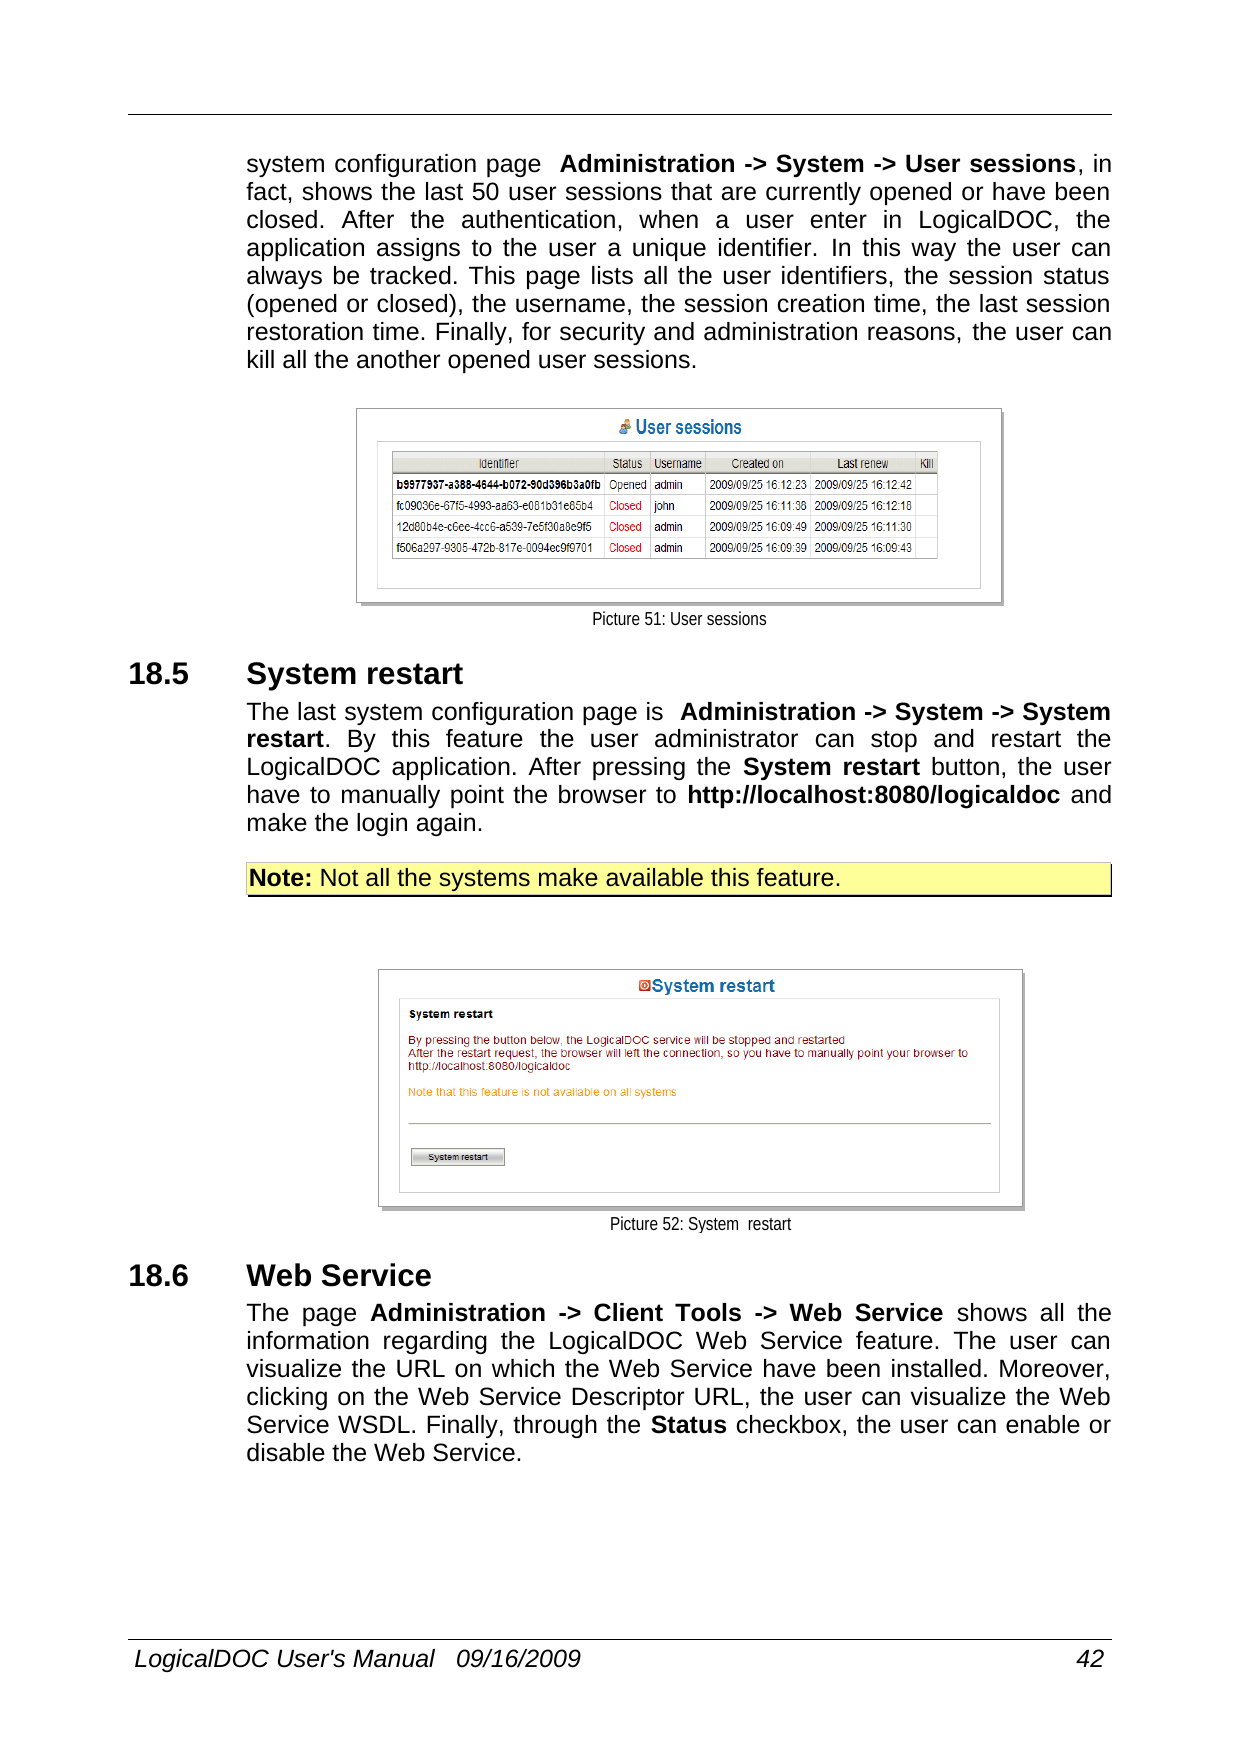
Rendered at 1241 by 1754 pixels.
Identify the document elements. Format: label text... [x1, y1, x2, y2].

text system configuration page Administration -> System -> User sessions, in fact, shows the last 50 user sessions that are currently opened or have been closed. After the authentication, when a user enter in LogicalDOC, the application assigns to the user a unique identifier. In this way the user can always be tracked. This page lists all the user identifiers, the session status (opened or closed), the username, the session creation time, the last session restoration time. Finally, for security and administration reasons, the user can kill all the another opened user sessions. [246, 150, 1112, 373]
list Picture 52: System restart [377, 1207, 1024, 1232]
text The page Administration -> Client Tools -> Web Service shows all the information regarding the LogicalDOC Web Service feature. The user can visualize the URL on which the Web Service have been installed. Moreover, clicking on the Web Service Descriptor URL, the user can visualize the Web Service WSDL. Finally, through the Status checkbox, the user can enable or disable the Web Service. [246, 1299, 1112, 1466]
text The last system configuration page is Administration -> System -> System restart. By this feature the user administrator can stop and restart the LogicalDOC application. After pressing the System restart button, the user have to manually point the browser to http://localhost:8080/logicaldoc and make the login again. [246, 697, 1112, 837]
subtitle Web Service [128, 928, 1112, 1292]
subtitle System restart [128, 398, 1112, 691]
list Picture 51: User sessions [356, 603, 1002, 629]
text Note: Not all the systems make available this feature. [247, 863, 1110, 894]
